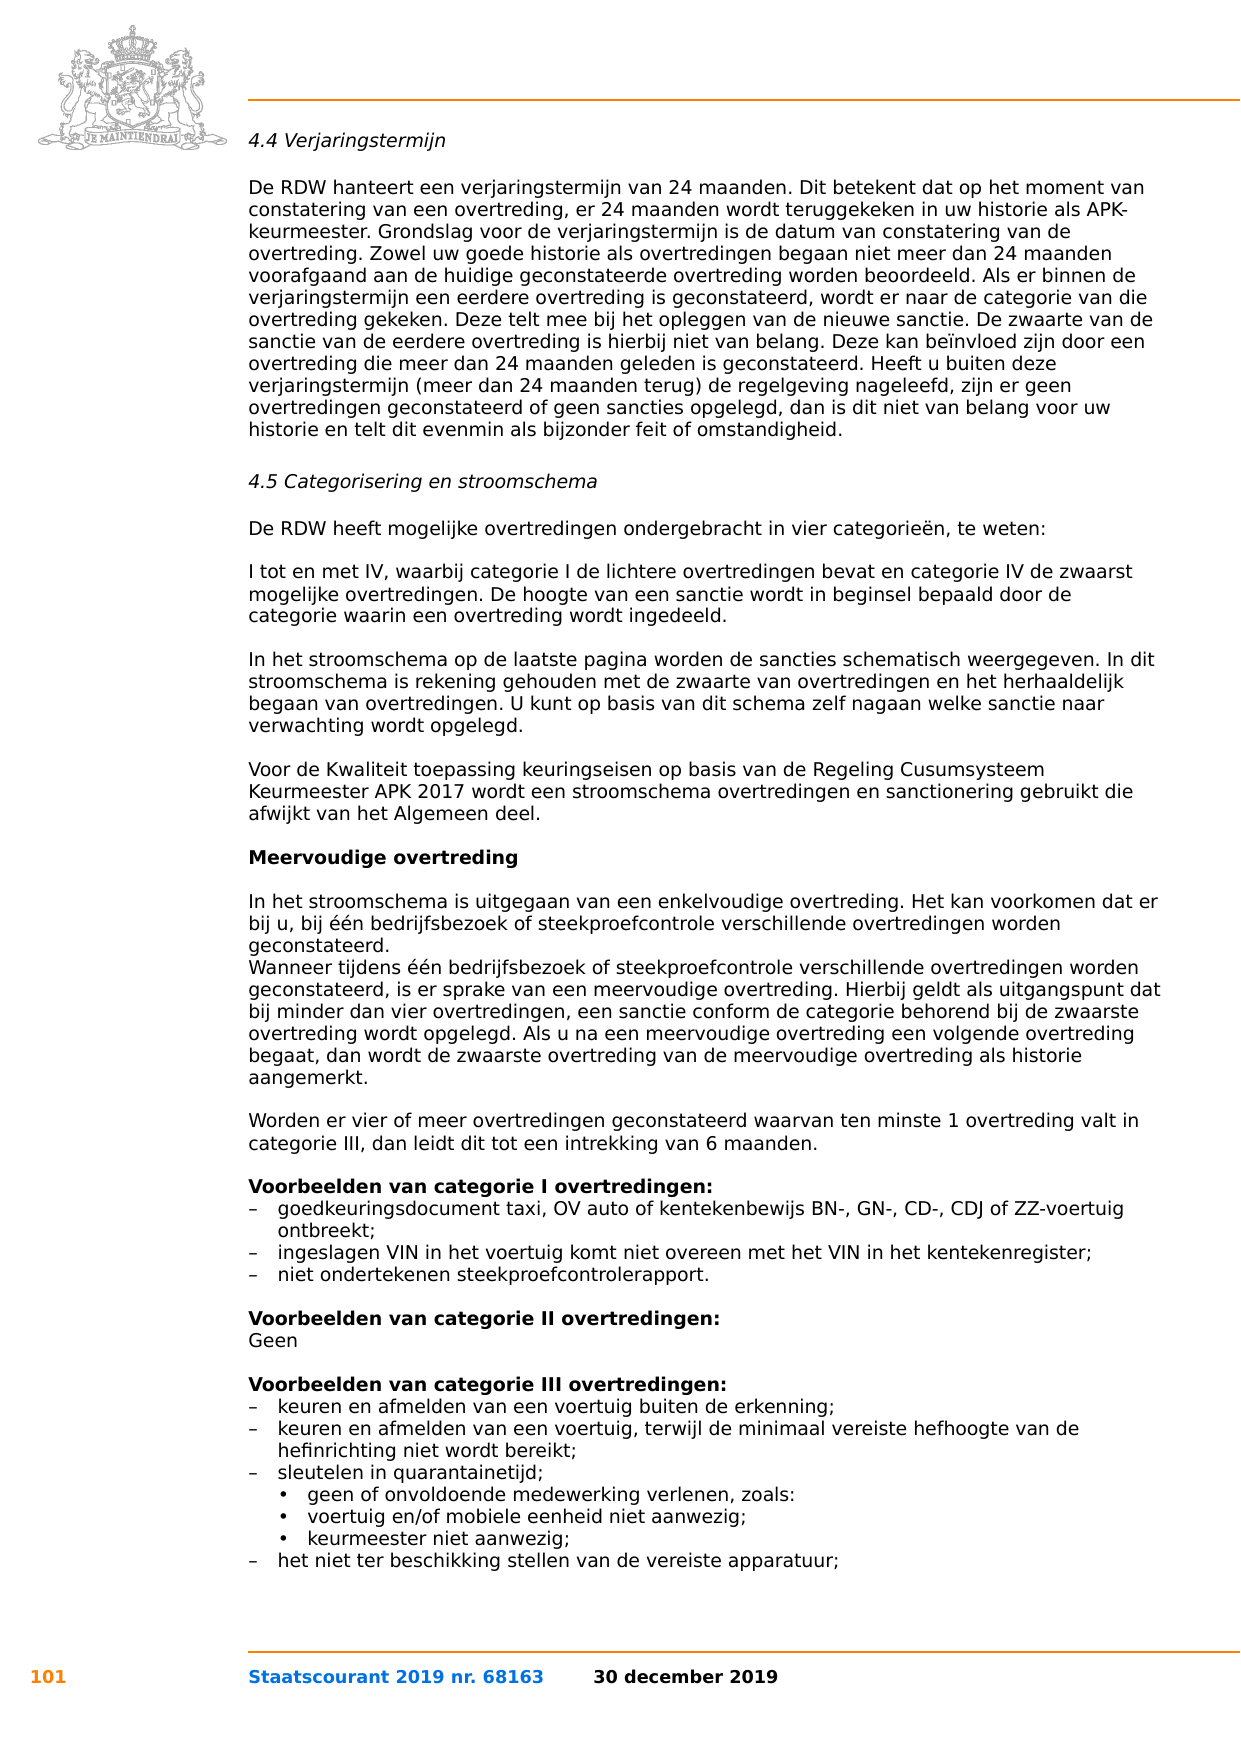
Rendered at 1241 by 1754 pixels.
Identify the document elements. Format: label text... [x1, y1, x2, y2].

subtitle Meervoudige overtreding [248, 847, 1163, 869]
text In het stroomschema is uitgegaan van een enkelvoudige overtreding. Het kan voorkomen dat er bij u, bij één bedrijfsbezoek of steekproefcontrole verschillende overtredingen worden geconstateerd. [248, 891, 1163, 957]
text – niet ondertekenen steekproefcontrolerapport. [248, 1264, 1163, 1286]
text De RDW heeft mogelijke overtredingen ondergebracht in vier categorieën, te weten: [248, 518, 1163, 539]
text – keuren en afmelden van een voertuig, terwijl de minimaal vereiste hefhoogte van de hefinrichting niet wordt bereikt; [248, 1418, 1163, 1462]
text De RDW hanteert een verjaringstermijn van 24 maanden. Dit betekent dat op het moment van constatering van een overtreding, er 24 maanden wordt teruggekeken in uw historie als APK-keurmeester. Grondslag voor de verjaringstermijn is de datum van constatering van de overtreding. Zowel uw goede historie als overtredingen begaan niet meer dan 24 maanden voorafgaand aan de huidige geconstateerde overtreding worden beoordeeld. Als er binnen de verjaringstermijn een eerdere overtreding is geconstateerd, wordt er naar de categorie van die overtreding gekeken. Deze telt mee bij het opleggen van de nieuwe sanctie. De zwaarte van de sanctie van de eerdere overtreding is hierbij niet van belang. Deze kan beïnvloed zijn door een overtreding die meer dan 24 maanden geleden is geconstateerd. Heeft u buiten deze verjaringstermijn (meer dan 24 maanden terug) de regelgeving nageleefd, zijn er geen overtredingen geconstateerd of geen sancties opgelegd, dan is dit niet van belang voor uw historie en telt dit evenmin als bijzonder feit of omstandigheid. [248, 177, 1163, 441]
text • voertuig en/of mobiele eenheid niet aanwezig; [278, 1506, 1163, 1528]
text – het niet ter beschikking stellen van de vereiste apparatuur; [248, 1550, 1163, 1572]
subtitle 4.4 Verjaringstermijn [248, 130, 1163, 152]
text – keuren en afmelden van een voertuig buiten de erkenning; [248, 1396, 1163, 1418]
text • keurmeester niet aanwezig; [278, 1528, 1163, 1550]
text Wanneer tijdens één bedrijfsbezoek of steekproefcontrole verschillende overtredingen worden geconstateerd, is er sprake van een meervoudige overtreding. Hierbij geldt als uitgangspunt dat bij minder dan vier overtredingen, een sanctie conform de categorie behorend bij de zwaarste overtreding wordt opgelegd. Als u na een meervoudige overtreding een volgende overtreding begaat, dan wordt de zwaarste overtreding van de meervoudige overtreding als historie aangemerkt. [248, 957, 1163, 1088]
text – goedkeuringsdocument taxi, OV auto of kentekenbewijs BN-, GN-, CD-, CDJ of ZZ-voertuig ontbreekt; [248, 1198, 1163, 1242]
text – sleutelen in quarantainetijd; [248, 1462, 1163, 1484]
text Voorbeelden van categorie I overtredingen: [248, 1176, 1163, 1198]
text • geen of onvoldoende medewerking verlenen, zoals: [278, 1484, 1163, 1506]
picture [38, 25, 227, 150]
text In het stroomschema op de laatste pagina worden de sancties schematisch weergegeven. In dit stroomschema is rekening gehouden met de zwaarte van overtredingen en het herhaaldelijk begaan van overtredingen. U kunt op basis van dit schema zelf nagaan welke sanctie naar verwachting wordt opgelegd. [248, 649, 1163, 737]
text I tot en met IV, waarbij categorie I de lichtere overtredingen bevat en categorie IV de zwaarst mogelijke overtredingen. De hoogte van een sanctie wordt in beginsel bepaald door de categorie waarin een overtreding wordt ingedeeld. [248, 561, 1163, 627]
text Worden er vier of meer overtredingen geconstateerd waarvan ten minste 1 overtreding valt in categorie III, dan leidt dit tot een intrekking van 6 maanden. [248, 1110, 1163, 1154]
text Geen [248, 1330, 1163, 1352]
text Voorbeelden van categorie II overtredingen: [248, 1308, 1163, 1330]
text Voor de Kwaliteit toepassing keuringseisen op basis van de Regeling Cusumsysteem Keurmeester APK 2017 wordt een stroomschema overtredingen en sanctionering gebruikt die afwijkt van het Algemeen deel. [248, 759, 1163, 825]
subtitle 4.5 Categorisering en stroomschema [248, 471, 1163, 493]
text – ingeslagen VIN in het voertuig komt niet overeen met het VIN in het kentekenregister; [248, 1242, 1163, 1264]
text Voorbeelden van categorie III overtredingen: [248, 1374, 1163, 1396]
